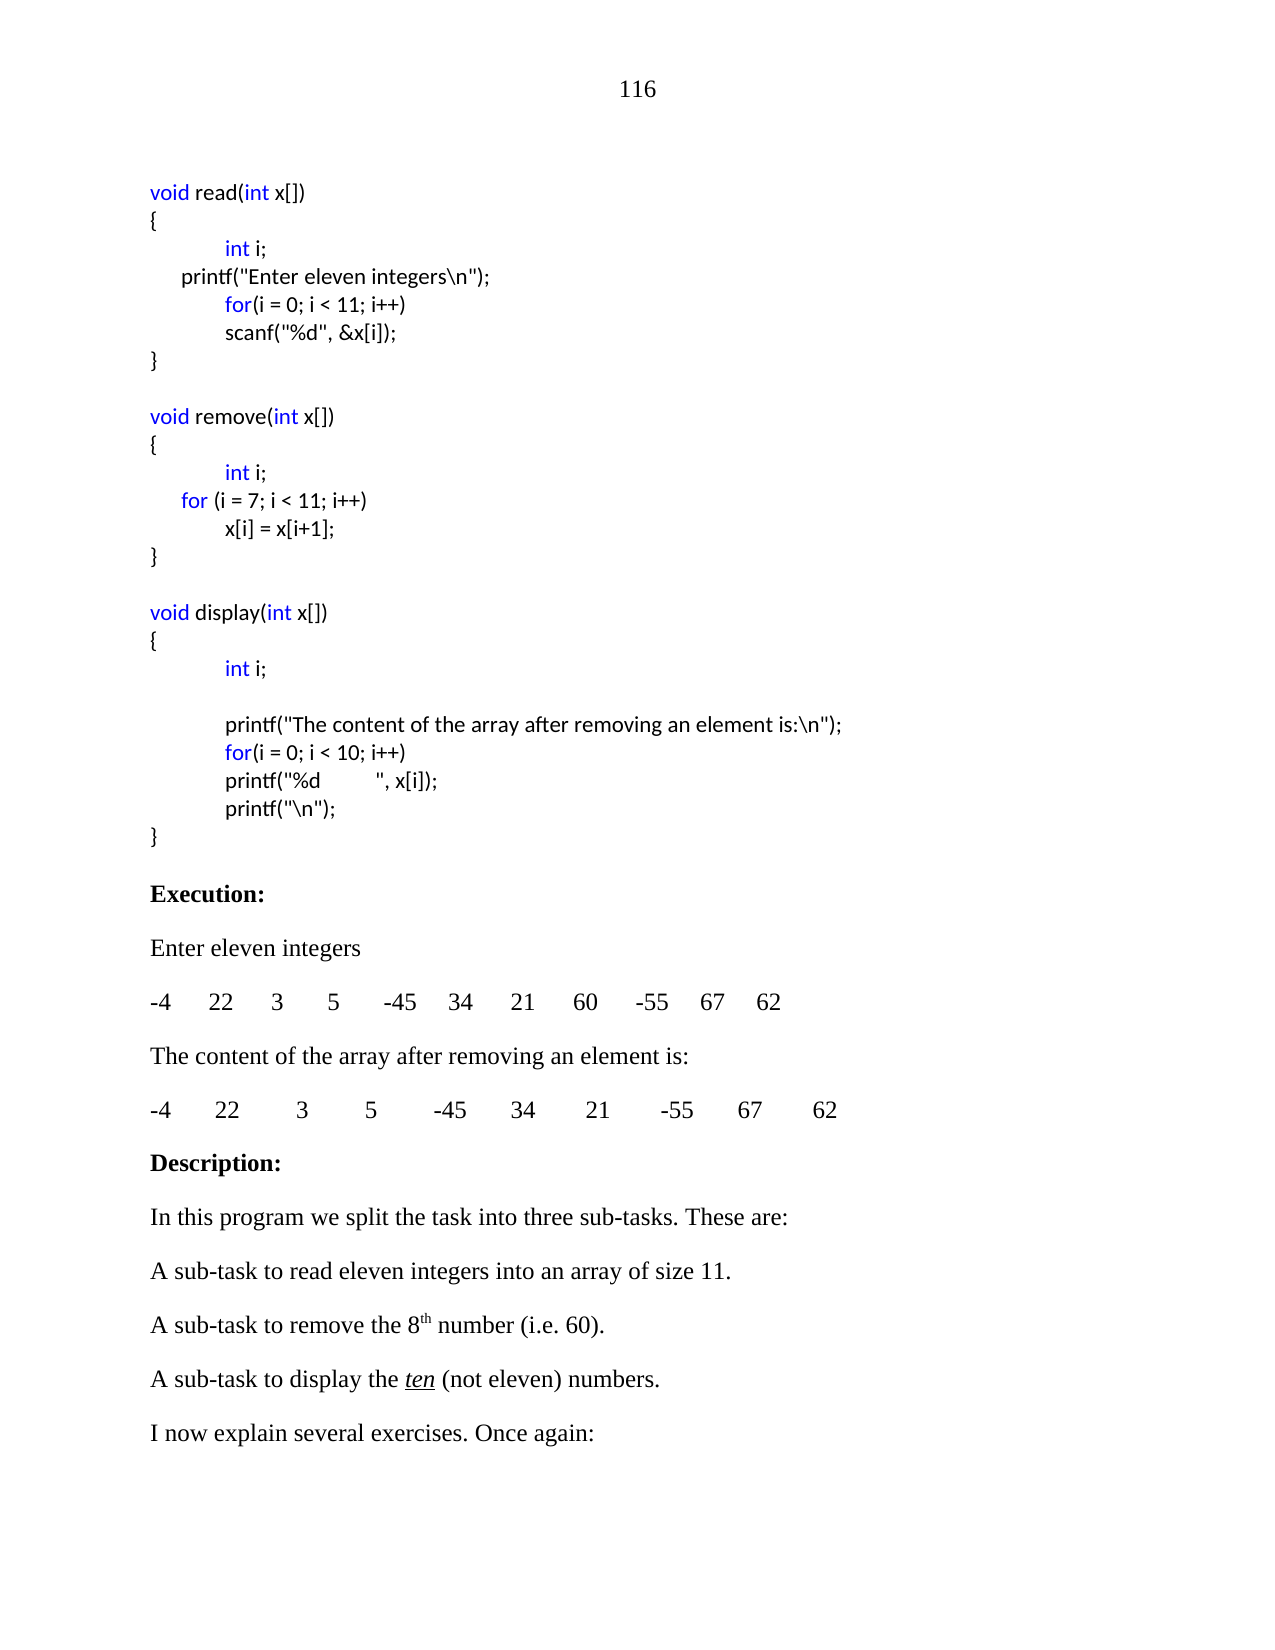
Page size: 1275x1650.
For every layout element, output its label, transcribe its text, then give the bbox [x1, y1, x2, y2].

text scanf("%d", &x[i]); [150, 318, 1125, 346]
text A sub-task to read eleven integers into an array of size 11. [150, 1256, 1125, 1285]
text { [150, 430, 1125, 458]
text -4 22 3 5 -45 34 21 60 -55 67 62 [150, 987, 1125, 1016]
text int i; [150, 654, 1125, 682]
text Enter eleven integers [150, 933, 1125, 962]
text A sub-task to display the ten (not eleven) numbers. [150, 1364, 1125, 1393]
text A sub-task to remove the 8th number (i.e. 60). [150, 1310, 1125, 1339]
text printf("Enter eleven integers\n"); [150, 262, 1125, 290]
text printf("\n"); [150, 794, 1125, 822]
text int i; [150, 458, 1125, 486]
text } [150, 822, 1125, 851]
text void remove(int x[]) [150, 402, 1125, 430]
text Execution: [150, 879, 1125, 908]
text x[i] = x[i+1]; [150, 514, 1125, 542]
text for(i = 0; i < 11; i++) [150, 290, 1125, 318]
text void display(int x[]) [150, 598, 1125, 626]
text The content of the array after removing an element is: [150, 1041, 1125, 1069]
text { [150, 626, 1125, 654]
text printf("The content of the array after removing an element is:\n"); [150, 710, 1125, 738]
text printf("%d ", x[i]); [150, 766, 1125, 794]
text void read(int x[]) [150, 178, 1125, 206]
text for (i = 7; i < 11; i++) [150, 486, 1125, 514]
text -4 22 3 5 -45 34 21 -55 67 62 [150, 1095, 1125, 1123]
text int i; [150, 234, 1125, 262]
text In this program we split the task into three sub-tasks. These are: [150, 1202, 1125, 1231]
text for(i = 0; i < 10; i++) [150, 738, 1125, 766]
text } [150, 346, 1125, 374]
text { [150, 206, 1125, 234]
text } [150, 542, 1125, 570]
text I now explain several exercises. Once again: [150, 1418, 1125, 1447]
text Description: [150, 1148, 1125, 1177]
